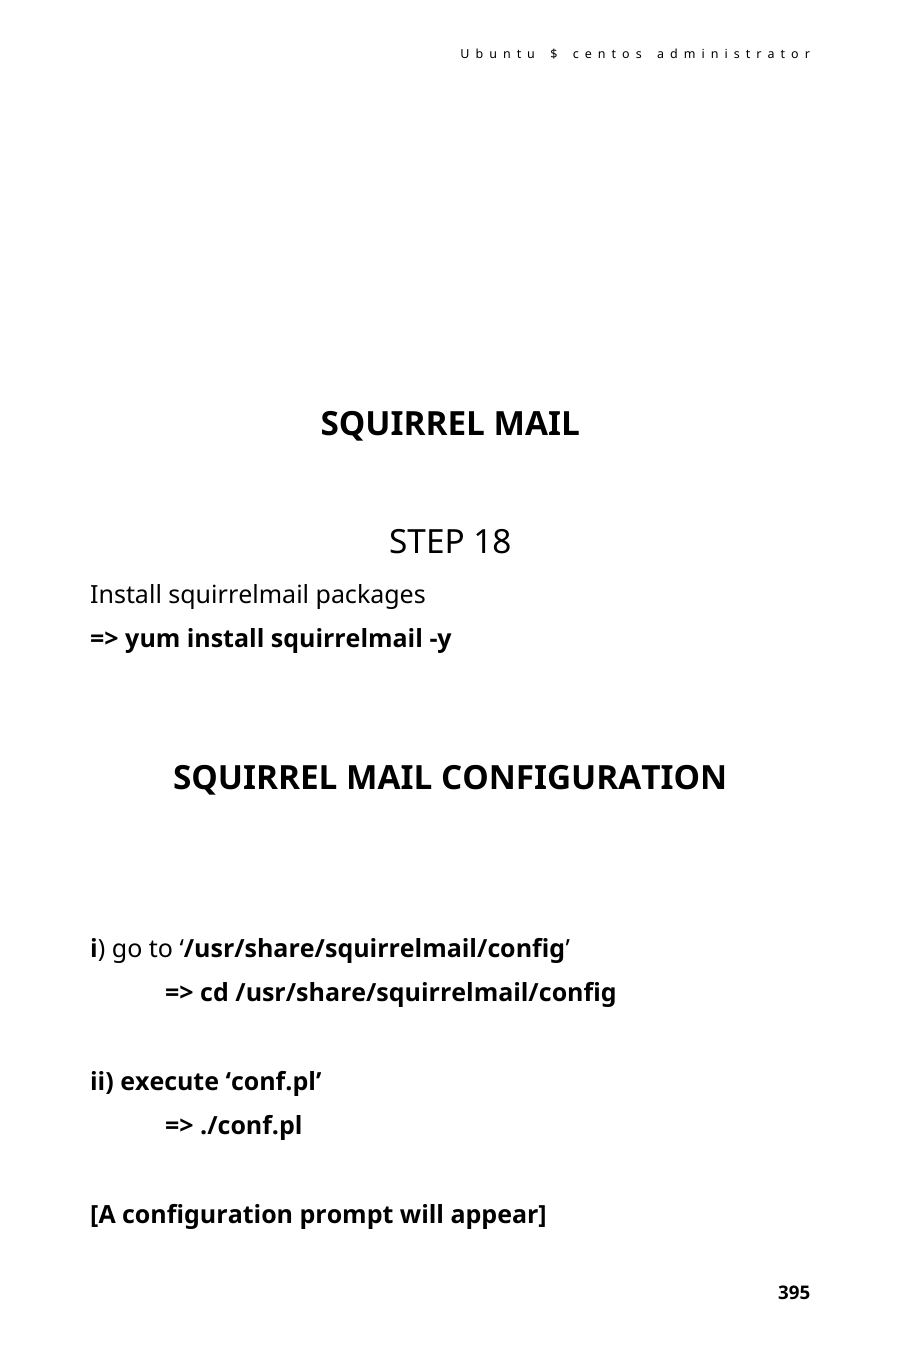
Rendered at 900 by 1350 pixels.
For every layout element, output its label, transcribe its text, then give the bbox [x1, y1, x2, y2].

text => cd /usr/share/squirrelmail/config [90, 975, 810, 1009]
text STEP 18 [90, 518, 810, 563]
text ii) execute ‘conf.pl’ [90, 1063, 810, 1097]
text i) go to ‘/usr/share/squirrelmail/config’ [90, 931, 810, 965]
text SQUIRREL MAIL [90, 400, 810, 445]
text => yum install squirrelmail -y [90, 621, 810, 655]
text SQUIRREL MAIL CONFIGURATION [90, 754, 810, 799]
text => ./conf.pl [90, 1108, 810, 1142]
text [A configuration prompt will appear] [90, 1196, 810, 1230]
text Install squirrelmail packages [90, 577, 810, 611]
